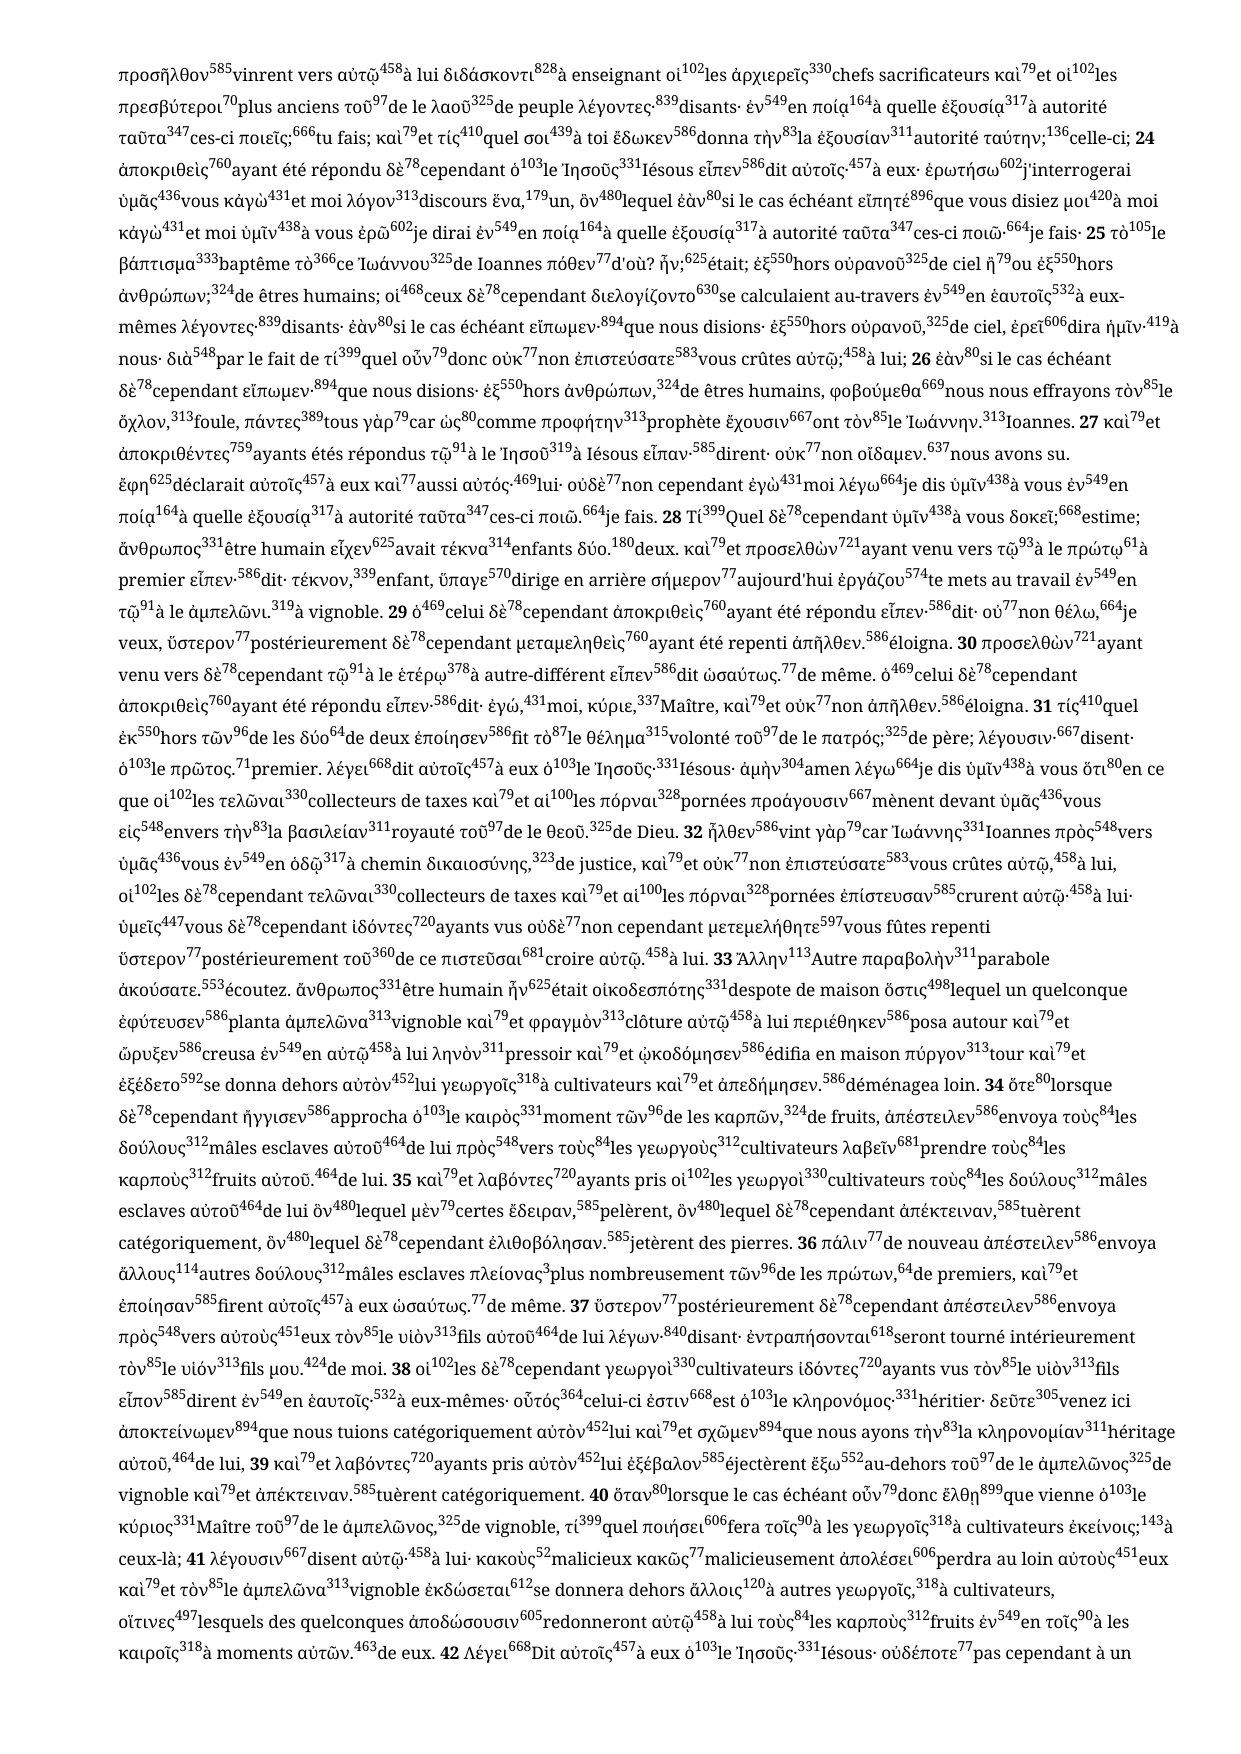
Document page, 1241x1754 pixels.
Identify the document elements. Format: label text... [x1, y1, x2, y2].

text 1 Καὶ79Et ὅτε80lorsque ἤγγισαν585approchèrent εἰς548envers Ἱεροσόλυμα314Ierosoluma καὶ79et ἦλθον585vinrent εἰς548envers Βηθφαγὴ311Bethphagé πρὸς548vers τὸ87le ὄρος315montagne τῶν94de les ἐλαιῶν,322de oliviers, τότε77alors Ἰησοῦς331Iésous ἀπέστειλεν586envoya δύο178deux μαθητὰς312disciples 2 λέγων840disant αὐτοῖς·457à eux· πορεύεσθε573que vous vous allez εἰς548envers τὴν83la κώμην311village τὴν344celle κατέναντι552en contre face ὑμῶν,441de vous, καὶ79et εὐθέως77directement εὑρήσετε603vous trouverez ὄνον311ânesse δεδεμένην794ayante étée attachée de lien καὶ79et πῶλον313poulain μετ᾽550avec αὐτῆς·462de elle· λύσαντες720ayants déliés ἀγάγετέ553conduisez μοι.420à moi. 3 καὶ79et ἐάν80si le cas échéant τις390un quelconque ὑμῖν438à vous εἴπῃ899que dise τι,375un quelconque, ἐρεῖτε603vous direz ὅτι80en ce que ὁ103le κύριος331Maître αὐτῶν463de eux χρείαν311besoin ἔχει·668a· εὐθὺς77directement δὲ78cependant ἀποστελεῖ606enverra αὐτούς.451eux. 4 τοῦτο366ce-ci δὲ78cependant γέγονεν642a devenu ἵνα80afin que πληρωθῇ911que soit fait plénitude τὸ366ce ῥηθὲν762ayant été dit διὰ550par τοῦ97de le προφήτου325de prophète λέγοντος·834de disant· 5 εἴπατε553dites τῇ89à la θυγατρὶ317à fille Σιών·323de Sion· ἰδοὺ306voici ὁ103le βασιλεύς331roi σου442de toi ἔρχεταί674se vient σοι439à toi πραῢς71doux καὶ79et ἐπιβεβηκὼς783ayant surmonté ἐπὶ548sur ὄνον311ânesse καὶ79et ἐπὶ548sur πῶλον313poulain υἱὸν313fils ὑποζυγίου.327de bête sous joug. 6 πορευθέντες759ayants étés allés δὲ78cependant οἱ102les μαθηταὶ330disciples καὶ79et ποιήσαντες720ayants faits καθὼς77de haut en bas comme συνέταξεν586ordonnança avec αὐτοῖς457à eux ὁ103le Ἰησοῦς331Iésous 7 ἤγαγον585conduisirent τὴν83la ὄνον311ânesse καὶ79et τὸν85le πῶλον313poulain καὶ79et ἐπέθηκαν585surposèrent ἐπ᾽550sur αὐτῶν463de eux τὰ246les ἱμάτια314himations αὐτῶν,463de eux, καὶ79et ἐπεκάθισεν586assit dessus ἐπάνω552sur le haut αὐτῶν.463de eux. 8 ὁ103le δὲ78cependant πλεῖστος22plus nombreux ὄχλος331foule ἔστρωσαν585étendirent ἑαυτῶν536de eux-mêmes τὰ86les ἱμάτια314himations ἐν549en τῇ89à la ὁδῷ,317à chemin, ἄλλοι389autres δὲ78cependant ἔκοπτον624coupaient κλάδους312branches ἀπὸ550au loin τῶν98de les δένδρων326de arbres καὶ79et ἐστρώννυον624étendaient ἐν549en τῇ89à la ὁδῷ.317à chemin. 9 οἱ102les δὲ78cependant ὄχλοι330foules οἱ363ceux προάγοντες839menants devant αὐτὸν452lui καὶ79et οἱ363ceux ἀκολουθοῦντες839suivants ἔκραζον624croassaient λέγοντες·839disants· ὡσαννὰ304Hosanna τῷ91à le υἱῷ319à fils Δαυίδ·325de Dauid· εὐλογημένος813ayant été élogié ὁ364celui ἐρχόμενος867se venant ἐν549en ὀνόματι321à nom κυρίου·325de Maître· ὡσαννὰ304Hosanna ἐν549en τοῖς92à les ὑψίστοις.11à très hauts. 10 Καὶ79Et εἰσελθόντος716de ayant venu à l'intérieur αὐτοῦ464de lui εἰς548envers Ἱεροσόλυμα314Ierosoluma ἐσείσθη600fut secoué πᾶσα285toute ἡ101la πόλις329cité λέγουσα·838disante· τίς410quel ἐστιν668est οὗτος;364celui-ci; 11 οἱ102les δὲ78cependant ὄχλοι330foules ἔλεγον·624disaient· οὗτός364celui-ci ἐστιν668est ὁ103le προφήτης331prophète Ἰησοῦς331Iésous ὁ364celui ἀπὸ550au loin Ναζαρὲθ323de Nazareth τῆς95de la Γαλιλαίας.323de Galilée. 12 Καὶ79Et εἰσῆλθεν586vint à l'intérieur Ἰησοῦς331Iésous εἰς548envers τὸ87le ἱερὸν315sanctuaire καὶ79et ἐξέβαλεν586éjecta πάντας372tous τοὺς345ceux πωλοῦντας821troquants καὶ79et ἀγοράζοντας821achetants à l'agora ἐν549en τῷ93à le ἱερῷ,321à sanctuaire, καὶ79et τὰς82les τραπέζας310tables τῶν96de les κολλυβιστῶν324de changeurs de pièces κατέστρεψεν586catastropha καὶ79et τὰς82les καθέδρας310sièges τῶν357de ceux πωλούντων833de troquants τὰς82les περιστεράς,310colombes, 13 καὶ79et λέγει668dit αὐτοῖς·457à eux· γέγραπται·654a été graphé· ὁ103le οἶκός331maison μου424de moi οἶκος331maison προσευχῆς323de prière κληθήσεται,619sera appelé, ὑμεῖς447vous δὲ78cependant αὐτὸν452lui ποιεῖτε665vous faites σπήλαιον315caverne λῃστῶν.324de pilleurs. 14 καὶ79et προσῆλθον585vinrent vers αὐτῷ458à lui τυφλοὶ70aveugles καὶ79et χωλοὶ70boiteux ἐν549en τῷ93à le ἱερῷ,321à sanctuaire, καὶ79et ἐθεράπευσεν586soigna αὐτούς.451eux. 15 ἰδόντες720ayants vus δὲ78cependant οἱ102les ἀρχιερεῖς330chefs sacrificateurs καὶ79et οἱ102les γραμματεῖς330lettrés τὰ86les θαυμάσια54extraordinaires ἃ481lesquels ἐποίησεν586fit καὶ79et τοὺς84les παῖδας312jeunes servants τοὺς345ceux κράζοντας821croassants ἐν549en τῷ93à le ἱερῷ321à sanctuaire καὶ79et λέγοντας·821disants· ὡσαννὰ304Hosanna τῷ91à le υἱῷ319à fils Δαυίδ,325de Dauid, ἠγανάκτησαν585irritèrent beaucoup 16 καὶ79et εἶπαν585dirent αὐτῷ·458à lui· ἀκούεις666tu écoutes τί399quel οὗτοι363ceux-ci λέγουσιν;667disent; ὁ103le δὲ78cependant Ἰησοῦς331Iésous λέγει668dit αὐτοῖς·457à eux· ναί.304oui. οὐδέποτε77pas cependant à un moment ἀνέγνωτε583vous prîtes connaissance ὅτι80en ce que ἐκ550hors στόματος327de bouche νηπίων64de infantiles καὶ79et θηλαζόντων833de allaitants κατηρτίσω590tu te ajustas complètement αἶνον;313louange; 17 καὶ79et καταλιπὼν721ayant laissé en contrebas αὐτοὺς451eux ἐξῆλθεν586sortit ἔξω552au-dehors τῆς95de la πόλεως323de cité εἰς548envers Βηθανίαν311Béthanie καὶ79et ηὐλίσθη600fut bivouaqué ἐκεῖ.77là. 18 Πρωῒ77Matinalement δὲ78cependant ἐπανάγων840surmenant de bas en haut εἰς548envers τὴν83la πόλιν311cité ἐπείνασεν.586eut faim. 19 καὶ79et ἰδὼν721ayant vu συκῆν311figuier μίαν177une ἐπὶ550sur τῆς95de la ὁδοῦ323de chemin ἦλθεν586vint ἐπ᾽548sur αὐτὴν450elle καὶ79et οὐδὲν375aucun εὗρεν586trouva ἐν549en αὐτῇ456à elle εἰ551si μὴ77ne pas φύλλα314feuilles μόνον,77seulement, καὶ79et λέγει668dit αὐτῇ·456à elle· μηκέτι77ne pas plus ἐκ550hors σοῦ442de toi καρπὸς331fruit γένηται905que se devienne εἰς548envers τὸν85le αἰῶνα.313ère. καὶ79et ἐξηράνθη600fut séché παραχρῆμα77instantanément ἡ101la συκῆ.329figuier. 20 Καὶ79Et ἰδόντες720ayants vus οἱ102les μαθηταὶ330disciples ἐθαύμασαν585étonnèrent λέγοντες·839disants· πῶς77comment? παραχρῆμα77instantanément ἐξηράνθη600fut séché ἡ101la συκῆ;329figuier; 21 ἀποκριθεὶς760ayant été répondu δὲ78cependant ὁ103le Ἰησοῦς331Iésous εἶπεν586dit αὐτοῖς·457à eux· ἀμὴν304amen λέγω664je dis ὑμῖν,438à vous, ἐὰν80si le cas échéant ἔχητε918que vous ayez πίστιν311croyance καὶ79et μὴ77ne pas διακριθῆτε,908que vous soyez jugé à travers, οὐ77non μόνον77seulement τὸ348ce τῆς95de la συκῆς323de figuier ποιήσετε,603vous ferez, ἀλλὰ79mais κἂν80et si τῷ93à le ὄρει321à montagne τούτῳ146à ce-ci εἴπητε·896que vous disiez· ἄρθητι563sois levé καὶ79et βλήθητι563sois jeté εἰς548envers τὴν83la θάλασσαν,311mer, γενήσεται·612se deviendra· 22 καὶ79et πάντα374tous ὅσα481autant lesquels ἂν340le cas échéant αἰτήσητε896que vous demandiez ἐν549en τῇ89à la προσευχῇ317à prière πιστεύοντες839croyants λήμψεσθε.609vous vous prendrez. 23 Καὶ79Et ἐλθόντος716de ayant venu αὐτοῦ464de lui εἰς548envers τὸ87le ἱερὸν315sanctuaire προσῆλθον585vinrent vers αὐτῷ458à lui διδάσκοντι828à enseignant οἱ102les ἀρχιερεῖς330chefs sacrificateurs καὶ79et οἱ102les πρεσβύτεροι70plus anciens τοῦ97de le λαοῦ325de peuple λέγοντες·839disants· ἐν549en ποίᾳ164à quelle ἐξουσίᾳ317à autorité ταῦτα347ces-ci ποιεῖς;666tu fais; καὶ79et τίς410quel σοι439à toi ἔδωκεν586donna τὴν83la ἐξουσίαν311autorité ταύτην;136celle-ci; 24 ἀποκριθεὶς760ayant été répondu δὲ78cependant ὁ103le Ἰησοῦς331Iésous εἶπεν586dit αὐτοῖς·457à eux· ἐρωτήσω602j'interrogerai ὑμᾶς436vous κἀγὼ431et moi λόγον313discours ἕνα,179un, ὃν480lequel ἐὰν80si le cas échéant εἴπητέ896que vous disiez μοι420à moi κἀγὼ431et moi ὑμῖν438à vous ἐρῶ602je dirai ἐν549en ποίᾳ164à quelle ἐξουσίᾳ317à autorité ταῦτα347ces-ci ποιῶ·664je fais· 25 τὸ105le βάπτισμα333baptême τὸ366ce Ἰωάννου325de Ioannes πόθεν77d'où? ἦν;625était; ἐξ550hors οὐρανοῦ325de ciel ἢ79ou ἐξ550hors ἀνθρώπων;324de êtres humains; οἱ468ceux δὲ78cependant διελογίζοντο630se calculaient au-travers ἐν549en ἑαυτοῖς532à eux-mêmes λέγοντες·839disants· ἐὰν80si le cas échéant εἴπωμεν·894que nous disions· ἐξ550hors οὐρανοῦ,325de ciel, ἐρεῖ606dira ἡμῖν·419à nous· διὰ548par le fait de τί399quel οὖν79donc οὐκ77non ἐπιστεύσατε583vous crûtes αὐτῷ;458à lui; 26 ἐὰν80si le cas échéant δὲ78cependant εἴπωμεν·894que nous disions· ἐξ550hors ἀνθρώπων,324de êtres humains, φοβούμεθα669nous nous effrayons τὸν85le ὄχλον,313foule, πάντες389tous γὰρ79car ὡς80comme προφήτην313prophète ἔχουσιν667ont τὸν85le Ἰωάννην.313Ioannes. 27 καὶ79et ἀποκριθέντες759ayants étés répondus τῷ91à le Ἰησοῦ319à Iésous εἶπαν·585dirent· οὐκ77non οἴδαμεν.637nous avons su. ἔφη625déclarait αὐτοῖς457à eux καὶ77aussi αὐτός·469lui· οὐδὲ77non cependant ἐγὼ431moi λέγω664je dis ὑμῖν438à vous ἐν549en ποίᾳ164à quelle ἐξουσίᾳ317à autorité ταῦτα347ces-ci ποιῶ.664je fais. 28 Τί399Quel δὲ78cependant ὑμῖν438à vous δοκεῖ;668estime; ἄνθρωπος331être humain εἶχεν625avait τέκνα314enfants δύο.180deux. καὶ79et προσελθὼν721ayant venu vers τῷ93à le πρώτῳ61à premier εἶπεν·586dit· τέκνον,339enfant, ὕπαγε570dirige en arrière σήμερον77aujourd'hui ἐργάζου574te mets au travail ἐν549en τῷ91à le ἀμπελῶνι.319à vignoble. 29 ὁ469celui δὲ78cependant ἀποκριθεὶς760ayant été répondu εἶπεν·586dit· οὐ77non θέλω,664je veux, ὕστερον77postérieurement δὲ78cependant μεταμεληθεὶς760ayant été repenti ἀπῆλθεν.586éloigna. 30 προσελθὼν721ayant venu vers δὲ78cependant τῷ91à le ἑτέρῳ378à autre-différent εἶπεν586dit ὡσαύτως.77de même. ὁ469celui δὲ78cependant ἀποκριθεὶς760ayant été répondu εἶπεν·586dit· ἐγώ,431moi, κύριε,337Maître, καὶ79et οὐκ77non ἀπῆλθεν.586éloigna. 31 τίς410quel ἐκ550hors τῶν96de les δύο64de deux ἐποίησεν586fit τὸ87le θέλημα315volonté τοῦ97de le πατρός;325de père; λέγουσιν·667disent· ὁ103le πρῶτος.71premier. λέγει668dit αὐτοῖς457à eux ὁ103le Ἰησοῦς·331Iésous· ἀμὴν304amen λέγω664je dis ὑμῖν438à vous ὅτι80en ce que οἱ102les τελῶναι330collecteurs de taxes καὶ79et αἱ100les πόρναι328pornées προάγουσιν667mènent devant ὑμᾶς436vous εἰς548envers τὴν83la βασιλείαν311royauté τοῦ97de le θεοῦ.325de Dieu. 32 ἦλθεν586vint γὰρ79car Ἰωάννης331Ioannes πρὸς548vers ὑμᾶς436vous ἐν549en ὁδῷ317à chemin δικαιοσύνης,323de justice, καὶ79et οὐκ77non ἐπιστεύσατε583vous crûtes αὐτῷ,458à lui, οἱ102les δὲ78cependant τελῶναι330collecteurs de taxes καὶ79et αἱ100les πόρναι328pornées ἐπίστευσαν585crurent αὐτῷ·458à lui· ὑμεῖς447vous δὲ78cependant ἰδόντες720ayants vus οὐδὲ77non cependant μετεμελήθητε597vous fûtes repenti ὕστερον77postérieurement τοῦ360de ce πιστεῦσαι681croire αὐτῷ.458à lui. 33 Ἄλλην113Autre παραβολὴν311parabole ἀκούσατε.553écoutez. ἄνθρωπος331être humain ἦν625était οἰκοδεσπότης331despote de maison ὅστις498lequel un quelconque ἐφύτευσεν586planta ἀμπελῶνα313vignoble καὶ79et φραγμὸν313clôture αὐτῷ458à lui περιέθηκεν586posa autour καὶ79et ὤρυξεν586creusa ἐν549en αὐτῷ458à lui ληνὸν311pressoir καὶ79et ᾠκοδόμησεν586édifia en maison πύργον313tour καὶ79et ἐξέδετο592se donna dehors αὐτὸν452lui γεωργοῖς318à cultivateurs καὶ79et ἀπεδήμησεν.586déménagea loin. 34 ὅτε80lorsque δὲ78cependant ἤγγισεν586approcha ὁ103le καιρὸς331moment τῶν96de les καρπῶν,324de fruits, ἀπέστειλεν586envoya τοὺς84les δούλους312mâles esclaves αὐτοῦ464de lui πρὸς548vers τοὺς84les γεωργοὺς312cultivateurs λαβεῖν681prendre τοὺς84les καρποὺς312fruits αὐτοῦ.464de lui. 35 καὶ79et λαβόντες720ayants pris οἱ102les γεωργοὶ330cultivateurs τοὺς84les δούλους312mâles esclaves αὐτοῦ464de lui ὃν480lequel μὲν79certes ἔδειραν,585pelèrent, ὃν480lequel δὲ78cependant ἀπέκτειναν,585tuèrent catégoriquement, ὃν480lequel δὲ78cependant ἐλιθοβόλησαν.585jetèrent des pierres. 36 πάλιν77de nouveau ἀπέστειλεν586envoya ἄλλους114autres δούλους312mâles esclaves πλείονας3plus nombreusement τῶν96de les πρώτων,64de premiers, καὶ79et ἐποίησαν585firent αὐτοῖς457à eux ὡσαύτως.77de même. 37 ὕστερον77postérieurement δὲ78cependant ἀπέστειλεν586envoya πρὸς548vers αὐτοὺς451eux τὸν85le υἱὸν313fils αὐτοῦ464de lui λέγων·840disant· ἐντραπήσονται618seront tourné intérieurement τὸν85le υἱόν313fils μου.424de moi. 38 οἱ102les δὲ78cependant γεωργοὶ330cultivateurs ἰδόντες720ayants vus τὸν85le υἱὸν313fils εἶπον585dirent ἐν549en ἑαυτοῖς·532à eux-mêmes· οὗτός364celui-ci ἐστιν668est ὁ103le κληρονόμος·331héritier· δεῦτε305venez ici ἀποκτείνωμεν894que nous tuions catégoriquement αὐτὸν452lui καὶ79et σχῶμεν894que nous ayons τὴν83la κληρονομίαν311héritage αὐτοῦ,464de lui, 39 καὶ79et λαβόντες720ayants pris αὐτὸν452lui ἐξέβαλον585éjectèrent ἔξω552au-dehors τοῦ97de le ἀμπελῶνος325de vignoble καὶ79et ἀπέκτειναν.585tuèrent catégoriquement. 40 ὅταν80lorsque le cas échéant οὖν79donc ἔλθῃ899que vienne ὁ103le κύριος331Maître τοῦ97de le ἀμπελῶνος,325de vignoble, τί399quel ποιήσει606fera τοῖς90à les γεωργοῖς318à cultivateurs ἐκείνοις;143à ceux-là; 41 λέγουσιν667disent αὐτῷ·458à lui· κακοὺς52malicieux κακῶς77malicieusement ἀπολέσει606perdra au loin αὐτοὺς451eux καὶ79et τὸν85le ἀμπελῶνα313vignoble ἐκδώσεται612se donnera dehors ἄλλοις120à autres γεωργοῖς,318à cultivateurs, οἵτινες497lesquels des quelconques ἀποδώσουσιν605redonneront αὐτῷ458à lui τοὺς84les καρποὺς312fruits ἐν549en τοῖς90à les καιροῖς318à moments αὐτῶν.463de eux. 42 Λέγει668Dit αὐτοῖς457à eux ὁ103le Ἰησοῦς·331Iésous· οὐδέποτε77pas cependant à un moment ἀνέγνωτε583vous prîtes connaissance ἐν549en ταῖς88à les γραφαῖς·316à graphes· λίθον313pierre ὃν480lequel ἀπεδοκίμασαν585éprouvèrent en rejet οἱ363ceux οἰκοδομοῦντες,839édifiants en maison, οὗτος364celui-ci ἐγενήθη600fut devenu εἰς548envers κεφαλὴν311tête γωνίας·323de coin· παρὰ550à côté κυρίου325de Maître ἐγένετο592se devint αὕτη362celle-ci καὶ79et ἔστιν668est θαυμαστὴ45extraordinaire ἐν549en ὀφθαλμοῖς318à yeux ἡμῶν;423de nous; 43 διὰ548par le fait de τοῦτο348ce-ci λέγω664je dis ὑμῖν438à vous ὅτι80en ce que ἀρθήσεται619sera levé ἀφ᾽550au loin ὑμῶν441de vous ἡ101la βασιλεία329royauté τοῦ97de le θεοῦ325de Dieu καὶ79et δοθήσεται619sera donné ἔθνει321à ethnie ποιοῦντι830à faisant τοὺς84les καρποὺς312fruits αὐτῆς.462de elle. [933[ 44 καὶ79et ὁ364celui πεσὼν721ayant tombé ἐπὶ548sur τὸν85le λίθον313pierre τοῦτον138celui-ci συνθλασθήσεται·619sera écrasé ensemble· ἐφ᾽548sur ὃν480lequel δ᾽78cependant ἂν340le cas échéant πέσῃ899que tombe λικμήσει606vannera αὐτόν.]452lui.] 45 Καὶ79Et ἀκούσαντες720ayants écoutés οἱ102les ἀρχιερεῖς330chefs sacrificateurs καὶ79et οἱ102les Φαρισαῖοι330Pharisiens τὰς82les παραβολὰς310paraboles αὐτοῦ464de lui ἔγνωσαν585connurent ὅτι80en ce que περὶ550autour αὐτῶν463de eux λέγει·668dit· 46 καὶ79et ζητοῦντες839cherchants αὐτὸν452lui κρατῆσαι681saisir avec force ἐφοβήθησαν599furent effrayé τοὺς84les ὄχλους,312foules, ἐπεὶ80puisque εἰς548envers προφήτην313prophète αὐτὸν452lui εἶχον.624avaient. [118, 59, 1181, 1665]
